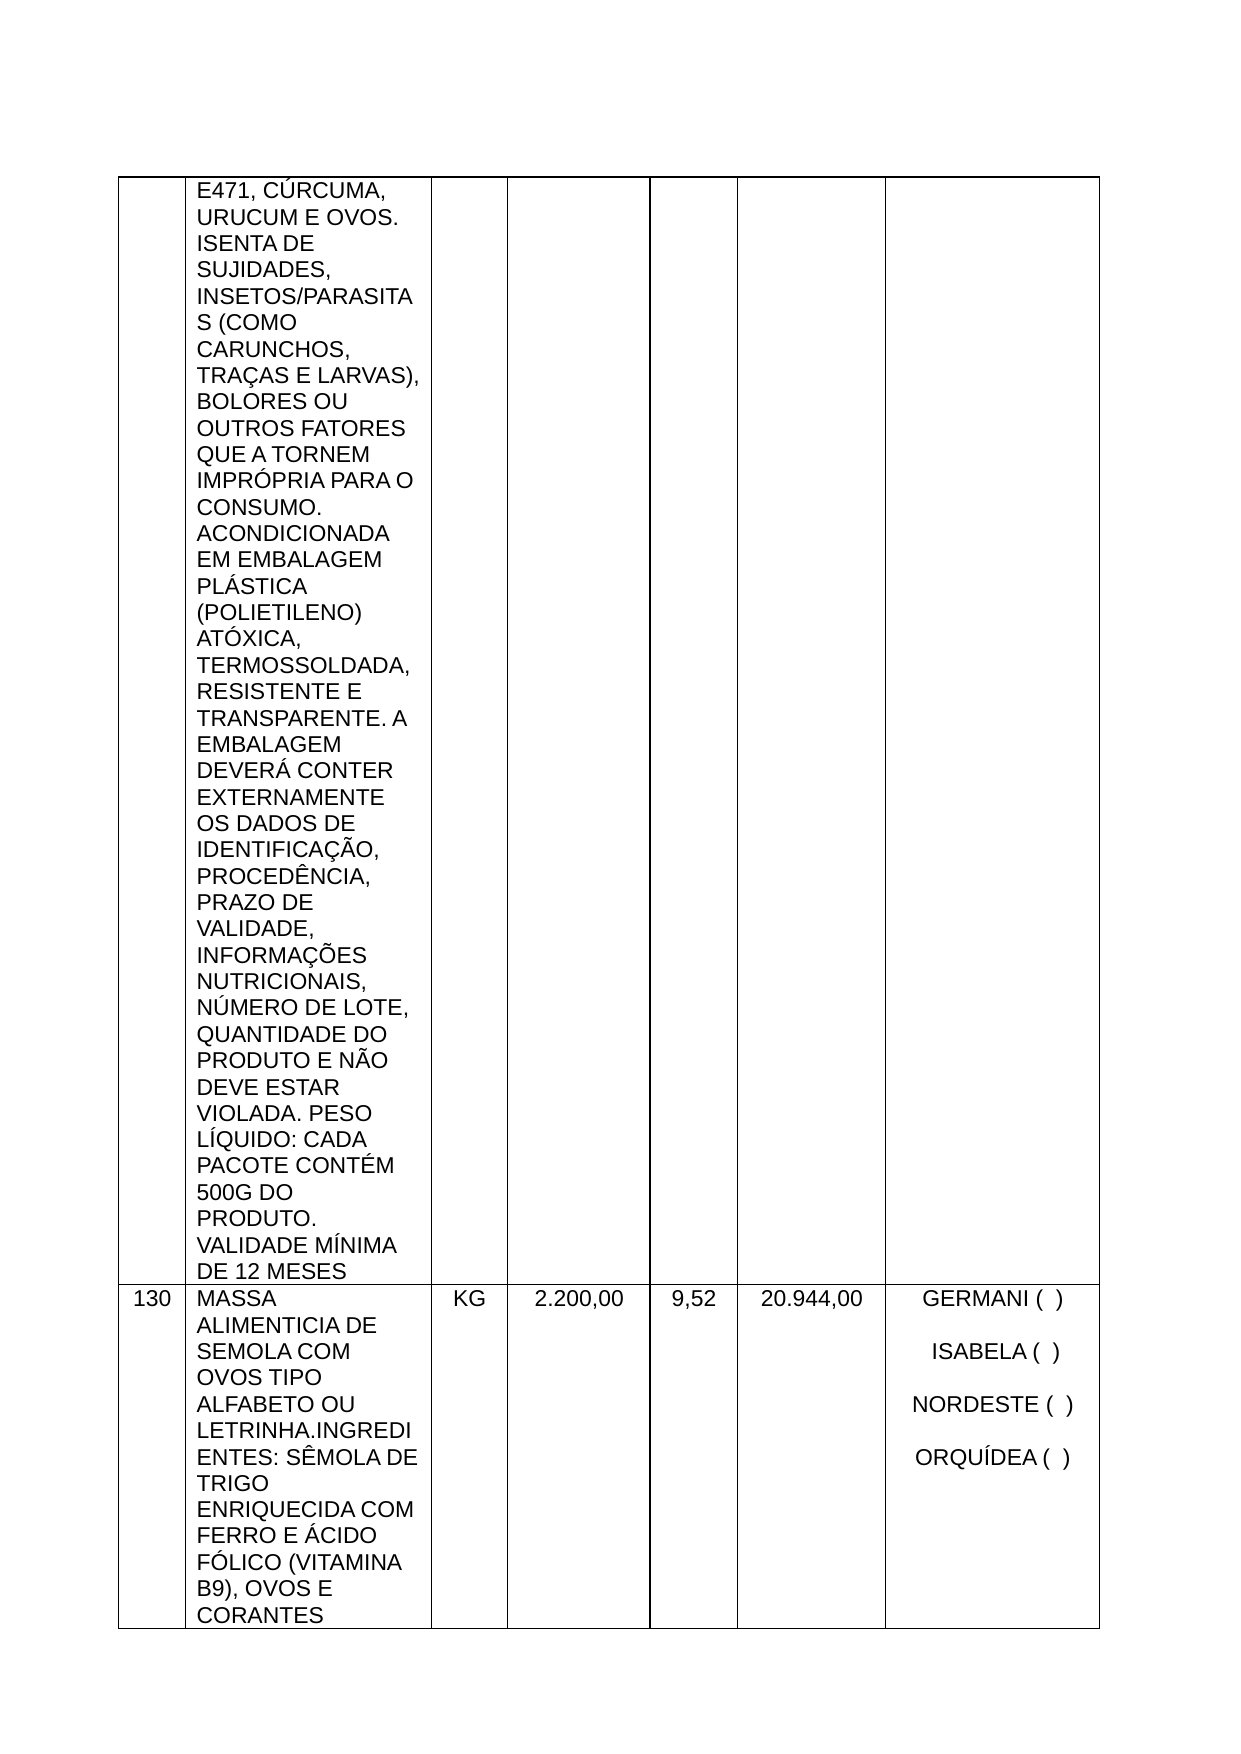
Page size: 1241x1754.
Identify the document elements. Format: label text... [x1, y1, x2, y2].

table_cell [119, 178, 185, 1284]
table_cell GERMANI ( ) ISABELA ( ) NORDESTE ( ) ORQUÍDEA ( ) [886, 1285, 1099, 1628]
table_cell 9,52 [651, 1285, 737, 1628]
table_cell Kg [432, 1285, 507, 1628]
table_cell [738, 178, 885, 1284]
table_cell 130 [119, 1285, 185, 1628]
table_cell 20.944,00 [738, 1285, 885, 1628]
table_cell E471, cúrcuma, urucum e ovos. Isenta de sujidades, insetos/parasitas (como carunchos, traças e larvas), bolores ou outros fatores que a tornem imprópria para o consumo. Acondicionada em embalagem plástica (polietileno) atóxica, termossoldada, resistente e transparente. A embalagem deverá conter externamente os dados de identificação, procedência, prazo de validade, informações nutricionais, número de lote, quantidade do produto e não deve estar violada. Peso líquido: cada pacote contém 500g do produto. Validade mínima de 12 meses [186, 178, 431, 1284]
table_cell 2.200,00 [508, 1285, 649, 1628]
table_cell MASSA ALIMENTICIA DE SEMOLA COM OVOS TIPO ALFABETO OU LETRINHA.Ingredientes: sêmola de trigo enriquecida com ferro e ácido fólico (vitamina B9), ovos e corantes [186, 1285, 431, 1628]
table_cell [651, 178, 737, 1284]
table_cell [508, 178, 649, 1284]
table_cell [886, 178, 1099, 1284]
table_cell [432, 178, 507, 1284]
